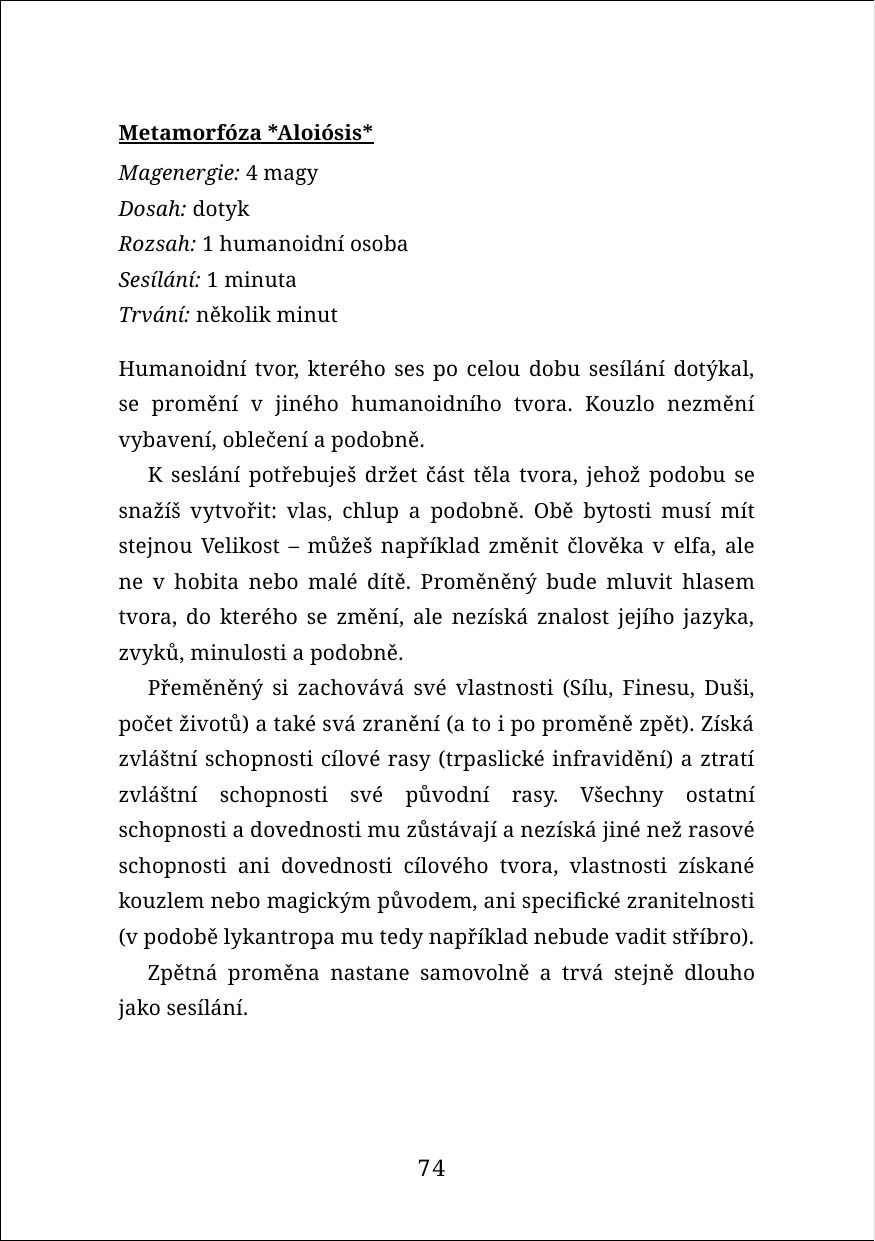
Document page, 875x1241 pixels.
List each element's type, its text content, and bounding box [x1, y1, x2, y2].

text Humanoidní tvor, kterého ses po celou dobu sesílání dotýkal, se promění v jiného humanoidního tvora. Kouzlo nezmění vybavení, oblečení a podobně. K seslání potřebuješ držet část těla tvora, jehož podobu se snažíš vytvořit: vlas, chlup a podobně. Obě bytosti musí mít stejnou Velikost – můžeš například změnit člověka v elfa, ale ne v hobita nebo malé dítě. Proměněný bude mluvit hlasem tvora, do kterého se změní, ale nezíská znalost jejího jazyka, zvyků, minulosti a podobně. Přeměněný si zachovává své vlastnosti (Sílu, Finesu, Duši, počet životů) a také svá zranění (a to i po proměně zpět). Získá zvláštní schopnosti cílové rasy (trpaslické infravidění) a ztratí zvláštní schopnosti své původní rasy. Všechny ostatní schopnosti a dovednosti mu zůstávají a nezíská jiné než rasové schopnosti ani dovednosti cílového tvora, vlastnosti získané kouzlem nebo magickým původem, ani specifické zranitelnosti (v podobě lykantropa mu tedy například nebude vadit stříbro). Zpětná proměna nastane samovolně a trvá stejně dlouho jako sesílání. [118, 354, 756, 1022]
text Magenergie: 4 magy Dosah: dotyk Rozsah: 1 humanoidní osoba Sesílání: 1 minuta Trvání: několik minut [118, 158, 756, 329]
subtitle Metamorfóza *Aloiósis* [118, 118, 756, 147]
